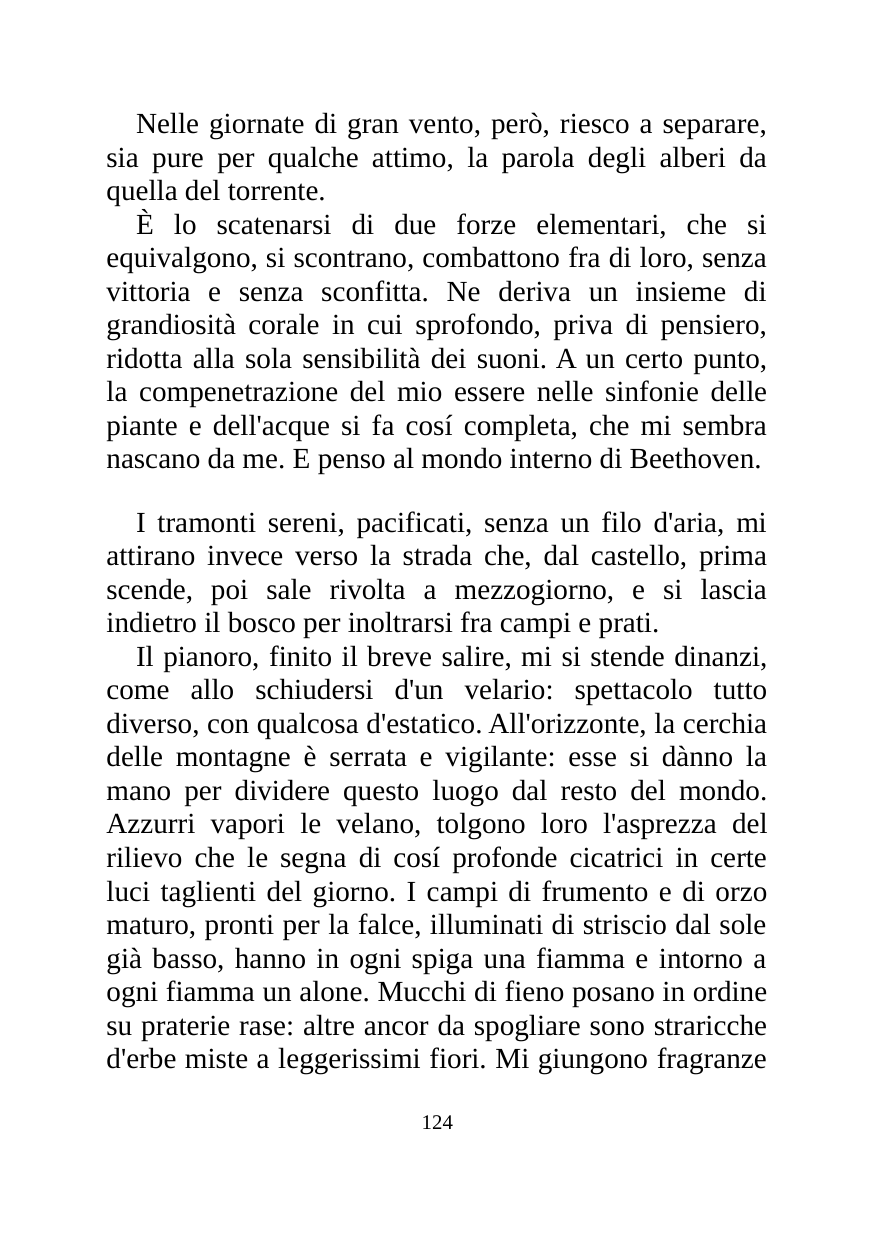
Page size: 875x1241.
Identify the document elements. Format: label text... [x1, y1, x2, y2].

text I tramonti sereni, pacificati, senza un filo d'aria, mi attirano invece verso la strada che, dal castello, prima scende, poi sale rivolta a mezzogiorno, e si lascia indietro il bosco per inoltrarsi fra campi e prati. [106, 505, 768, 639]
text È lo scatenarsi di due forze elementari, che si equivalgono, si scontrano, combattono fra di loro, senza vittoria e senza sconfitta. Ne deriva un insieme di grandiosità corale in cui sprofondo, priva di pensiero, ridotta alla sola sensibilità dei suoni. A un certo punto, la compenetrazione del mio essere nelle sinfonie delle piante e dell'acque si fa cosí completa, che mi sembra nascano da me. E penso al mondo interno di Beethoven. [106, 207, 768, 475]
text Il pianoro, finito il breve salire, mi si stende dinanzi, come allo schiudersi d'un velario: spettacolo tutto diverso, con qualcosa d'estatico. All'orizzonte, la cerchia delle montagne è serrata e vigilante: esse si dànno la mano per dividere questo luogo dal resto del mondo. Azzurri vapori le velano, tolgono loro l'asprezza del rilievo che le segna di cosí profonde cicatrici in certe luci taglienti del giorno. I campi di frumento e di orzo maturo, pronti per la falce, illuminati di striscio dal sole già basso, hanno in ogni spiga una fiamma e intorno a ogni fiamma un alone. Mucchi di fieno posano in ordine su praterie rase: altre ancor da spogliare sono straricche d'erbe miste a leggerissimi fiori. Mi giungono fragranze [106, 639, 768, 1075]
text Nelle giornate di gran vento, però, riesco a separare, sia pure per qualche attimo, la parola degli alberi da quella del torrente. [106, 106, 768, 207]
